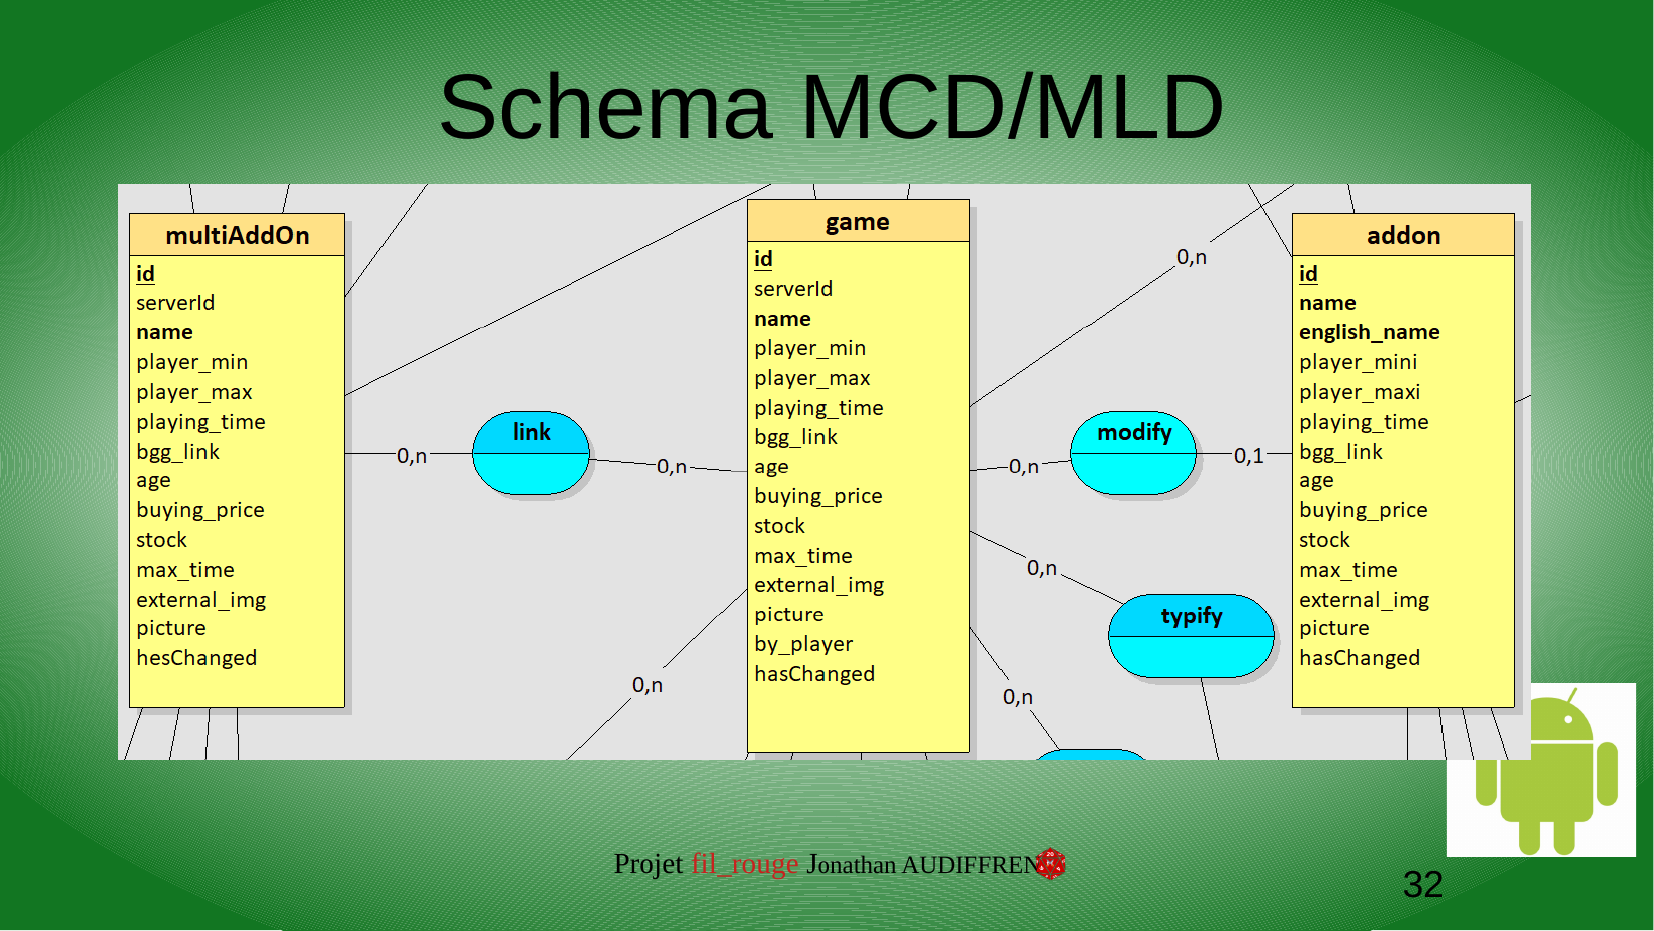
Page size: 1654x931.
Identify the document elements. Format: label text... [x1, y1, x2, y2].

picture [1033, 847, 1067, 881]
picture [118, 184, 1637, 857]
title Schema MCD/MLD [88, 29, 1577, 185]
